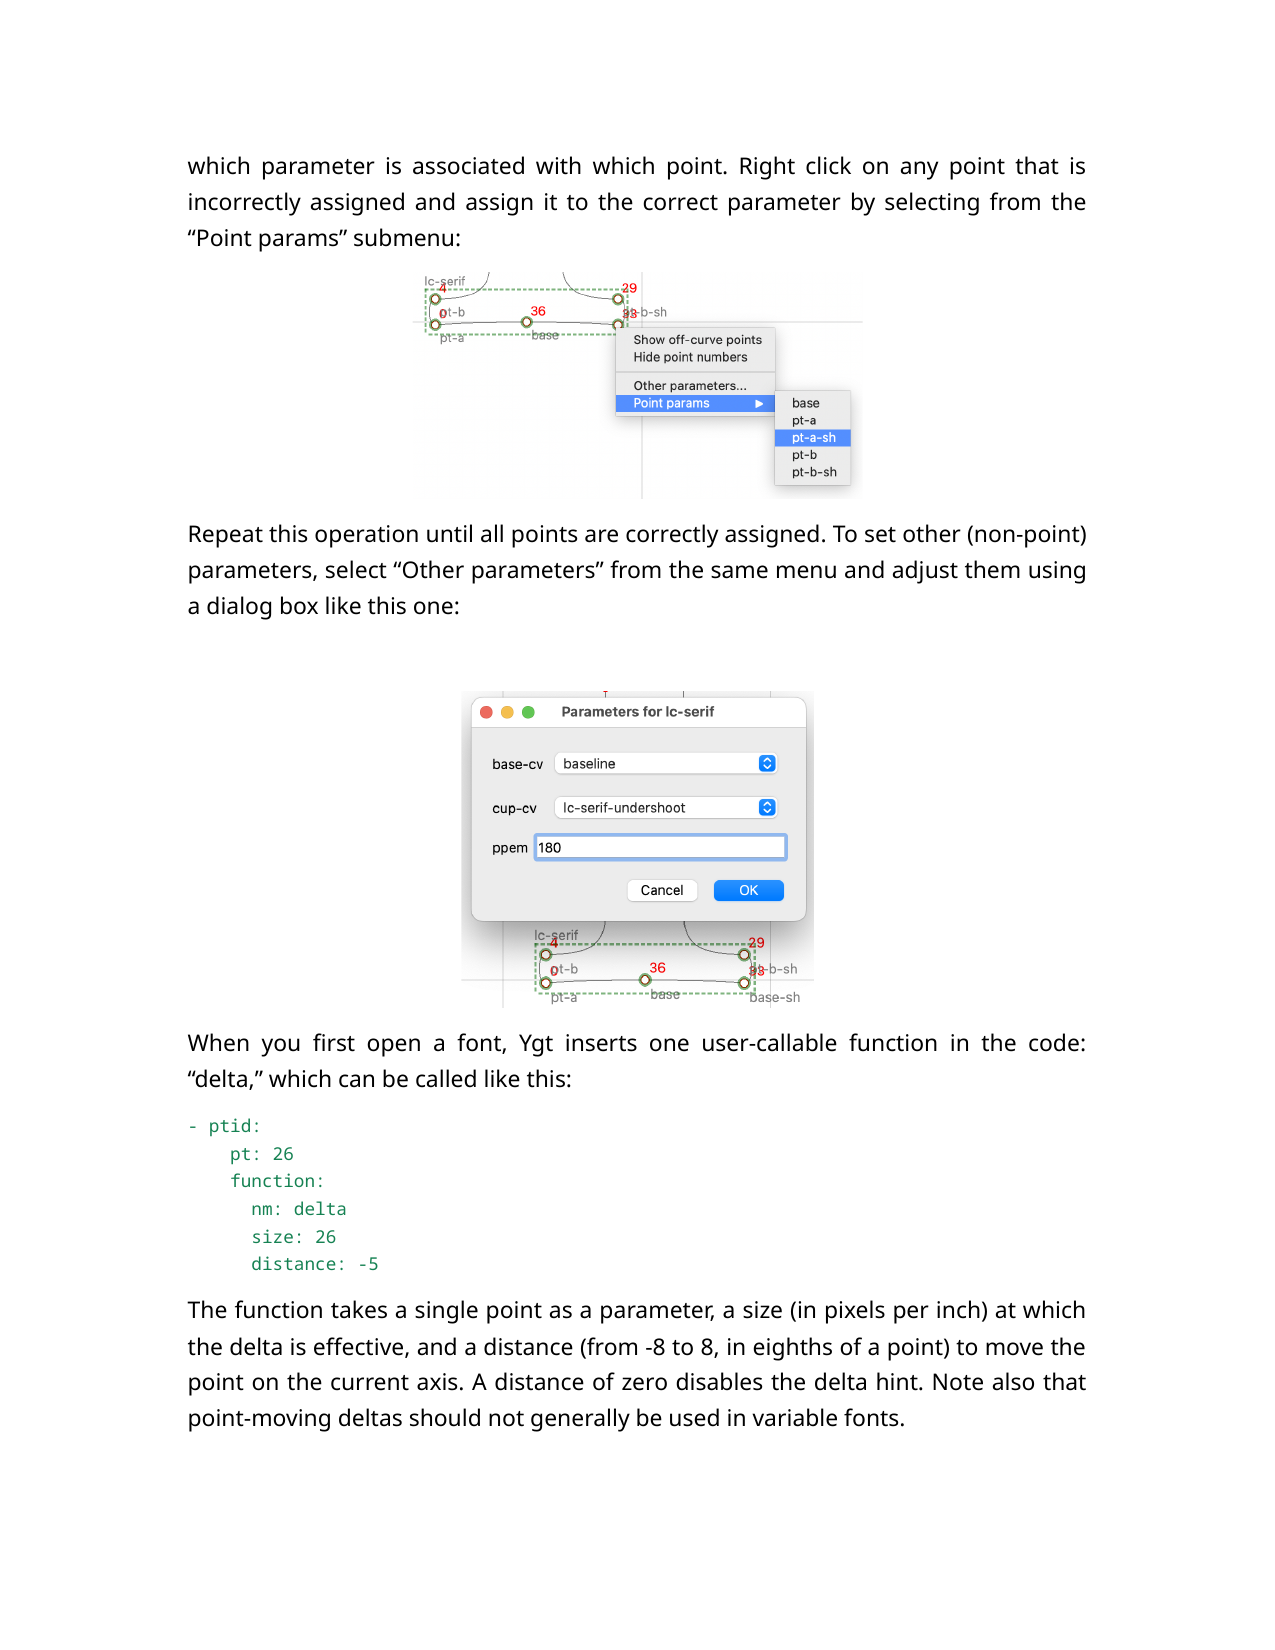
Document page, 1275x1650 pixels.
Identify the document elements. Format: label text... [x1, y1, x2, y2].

text which parameter is associated with which point. Right click on any point that is incorrectly assigned and assign it to the correct parameter by selecting from the “Point params” submenu: [187, 150, 1087, 253]
picture [412, 272, 863, 499]
picture [461, 691, 814, 1008]
text The function takes a single point as a parameter, a size (in pixels per inch) at which the delta is effective, and a distance (from -8 to 8, in eighths of a point) to move the point on the current axis. A distance of zero disables the delta hint. Note also that point-moving deltas should not generally be used in variable fonts. [187, 1294, 1087, 1433]
text - ptid: pt: 26 function: nm: delta size: 26 distance: -5 [187, 1113, 1087, 1276]
text Repeat this operation until all points are correctly assigned. To set other (non-point) parameters, select “Other parameters” from the same menu and adjust them using a dialog box like this one: [187, 518, 1087, 621]
text When you first open a font, Ygt inserts one user-callable function in the code: “delta,” which can be called like this: [187, 1027, 1087, 1094]
